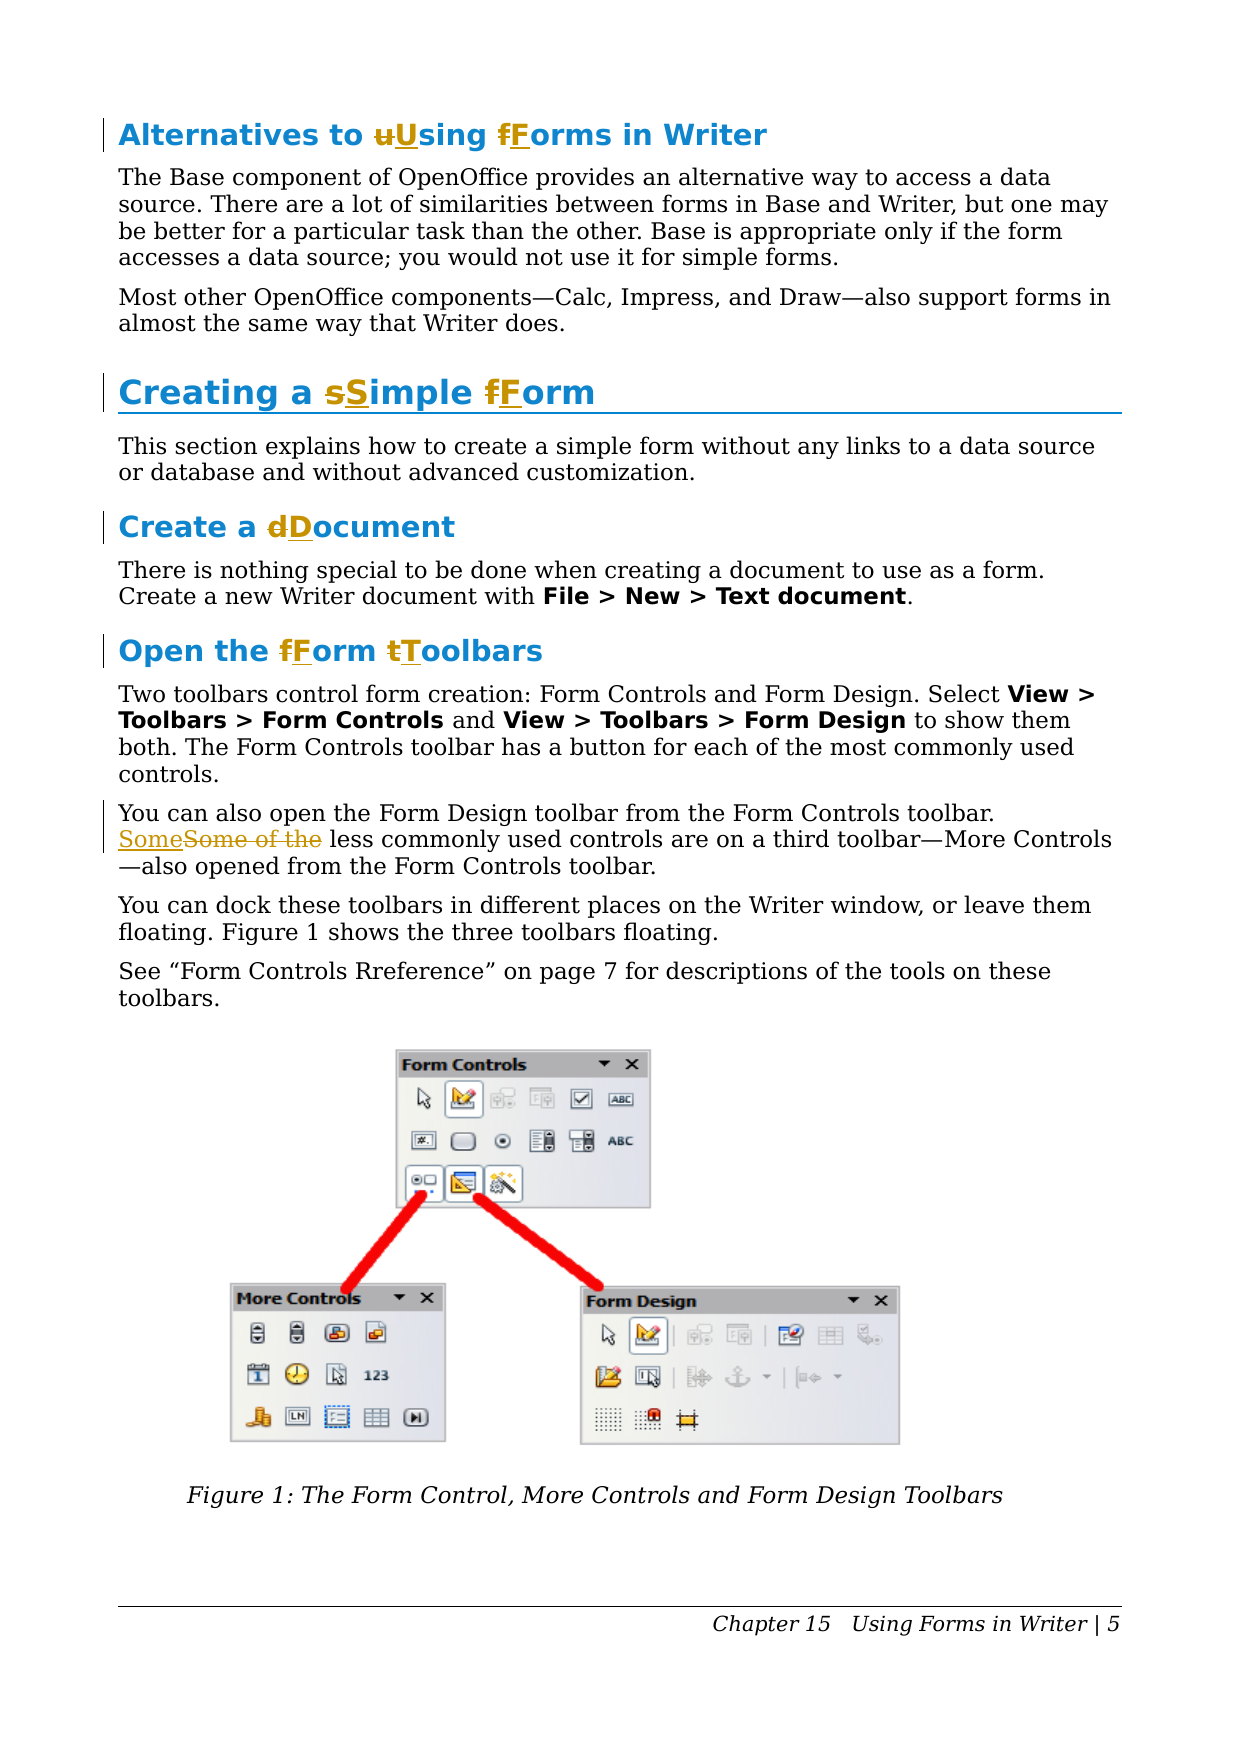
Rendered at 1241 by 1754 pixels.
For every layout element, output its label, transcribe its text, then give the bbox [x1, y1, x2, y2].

text The Base component of OpenOffice provides an alternative way to access a data source. There are a lot of similarities between forms in Base and Writer, but one may be better for a particular task than the other. Base is appropriate only if the form accesses a data source; you would not use it for simple forms. [118, 164, 1122, 271]
text There is nothing special to be done when creating a document to use as a form. Create a new Writer document with File > New > Text document. [118, 557, 1122, 610]
text You can dock these toolbars in different places on the Writer window, or leave them floating. Figure 1 shows the three toolbars floating. [118, 892, 1122, 946]
picture [186, 1036, 941, 1476]
text Two toolbars control form creation: Form Controls and Form Design. Select View > Toolbars > Form Controls and View > Toolbars > Form Design to show them both. The Form Controls toolbar has a button for each of the most commonly used controls. [118, 681, 1122, 787]
text This section explains how to create a simple form without any links to a data source or database and without advanced customization. [118, 433, 1122, 486]
subtitle Create a Document [118, 511, 1122, 544]
subtitle Creating a Simple Form [118, 373, 1122, 412]
text You can also open the Form Design toolbar from the Form Controls toolbar. Some less commonly used controls are on a third toolbar—More Controls—also opened from the Form Controls toolbar. [118, 800, 1122, 880]
text Figure 1: The Form Control, More Controls and Form Design Toolbars [187, 1482, 1053, 1509]
text Most other OpenOffice components—Calc, Impress, and Draw—also support forms in almost the same way that Writer does. [118, 284, 1122, 337]
subtitle Alternatives to Using Forms in Writer [118, 118, 1122, 152]
subtitle Open the Form Toolbars [118, 634, 1122, 668]
text See “Form cControls Rreference” on page 7 for descriptions of the tools on these toolbars. [118, 958, 1122, 1012]
